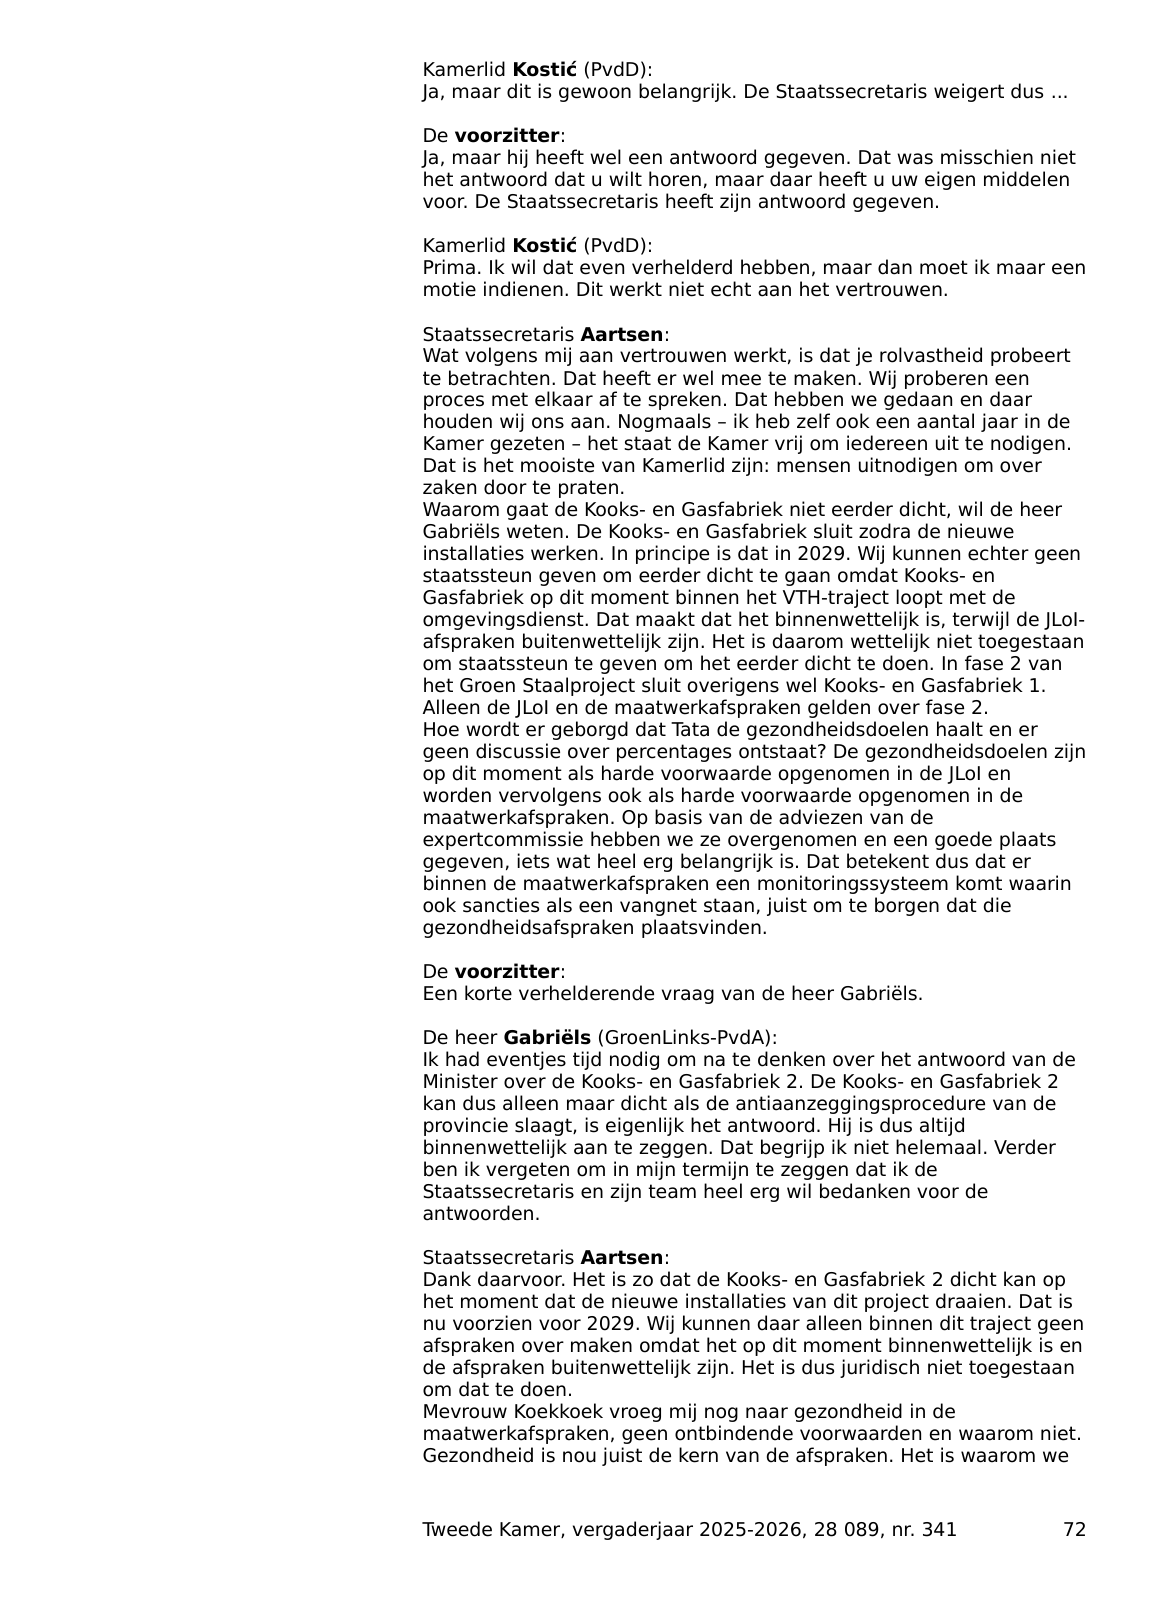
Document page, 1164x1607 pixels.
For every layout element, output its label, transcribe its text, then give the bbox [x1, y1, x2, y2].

text Wat volgens mij aan vertrouwen werkt, is dat je rolvastheid probeert te betrachten. Dat heeft er wel mee te maken. Wij proberen een proces met elkaar af te spreken. Dat hebben we gedaan en daar houden wij ons aan. Nogmaals – ik heb zelf ook een aantal jaar in de Kamer gezeten – het staat de Kamer vrij om iedereen uit te nodigen. Dat is het mooiste van Kamerlid zijn: mensen uitnodigen om over zaken door te praten. [422, 345, 1087, 499]
text Kamerlid Kostić (PvdD): [422, 235, 1087, 257]
text Prima. Ik wil dat even verhelderd hebben, maar dan moet ik maar een motie indienen. Dit werkt niet echt aan het vertrouwen. [422, 257, 1087, 301]
text De heer Gabriëls (GroenLinks-PvdA): [422, 1027, 1087, 1049]
text Waarom gaat de Kooks- en Gasfabriek niet eerder dicht, wil de heer Gabriëls weten. De Kooks- en Gasfabriek sluit zodra de nieuwe installaties werken. In principe is dat in 2029. Wij kunnen echter geen staatssteun geven om eerder dicht te gaan omdat Kooks- en Gasfabriek op dit moment binnen het VTH-traject loopt met de omgevingsdienst. Dat maakt dat het binnenwettelijk is, terwijl de JLoI-afspraken buitenwettelijk zijn. Het is daarom wettelijk niet toegestaan om staatssteun te geven om het eerder dicht te doen. In fase 2 van het Groen Staalproject sluit overigens wel Kooks- en Gasfabriek 1. Alleen de JLoI en de maatwerkafspraken gelden over fase 2. [422, 499, 1087, 719]
text Ja, maar hij heeft wel een antwoord gegeven. Dat was misschien niet het antwoord dat u wilt horen, maar daar heeft u uw eigen middelen voor. De Staatssecretaris heeft zijn antwoord gegeven. [422, 147, 1087, 213]
text De voorzitter: [422, 125, 1087, 147]
text Hoe wordt er geborgd dat Tata de gezondheidsdoelen haalt en er geen discussie over percentages ontstaat? De gezondheidsdoelen zijn op dit moment als harde voorwaarde opgenomen in de JLoI en worden vervolgens ook als harde voorwaarde opgenomen in de maatwerkafspraken. Op basis van de adviezen van de expertcommissie hebben we ze overgenomen en een goede plaats gegeven, iets wat heel erg belangrijk is. Dat betekent dus dat er binnen de maatwerkafspraken een monitoringssysteem komt waarin ook sancties als een vangnet staan, juist om te borgen dat die gezondheidsafspraken plaatsvinden. [422, 719, 1087, 939]
text Staatssecretaris Aartsen: [422, 323, 1087, 345]
text Staatssecretaris Aartsen: [422, 1247, 1087, 1269]
text Een korte verhelderende vraag van de heer Gabriëls. [422, 983, 1087, 1005]
text Dank daarvoor. Het is zo dat de Kooks- en Gasfabriek 2 dicht kan op het moment dat de nieuwe installaties van dit project draaien. Dat is nu voorzien voor 2029. Wij kunnen daar alleen binnen dit traject geen afspraken over maken omdat het op dit moment binnenwettelijk is en de afspraken buitenwettelijk zijn. Het is dus juridisch niet toegestaan om dat te doen. [422, 1269, 1087, 1401]
text Ja, maar dit is gewoon belangrijk. De Staatssecretaris weigert dus ... [422, 81, 1087, 103]
text Kamerlid Kostić (PvdD): [422, 59, 1087, 81]
text De voorzitter: [422, 961, 1087, 983]
text Ik had eventjes tijd nodig om na te denken over het antwoord van de Minister over de Kooks- en Gasfabriek 2. De Kooks- en Gasfabriek 2 kan dus alleen maar dicht als de antiaanzeggingsprocedure van de provincie slaagt, is eigenlijk het antwoord. Hij is dus altijd binnenwettelijk aan te zeggen. Dat begrijp ik niet helemaal. Verder ben ik vergeten om in mijn termijn te zeggen dat ik de Staatssecretaris en zijn team heel erg wil bedanken voor de antwoorden. [422, 1049, 1087, 1225]
text Mevrouw Koekkoek vroeg mij nog naar gezondheid in de maatwerkafspraken, geen ontbindende voorwaarden en waarom niet. Gezondheid is nou juist de kern van de afspraken. Het is waarom we [422, 1401, 1087, 1467]
